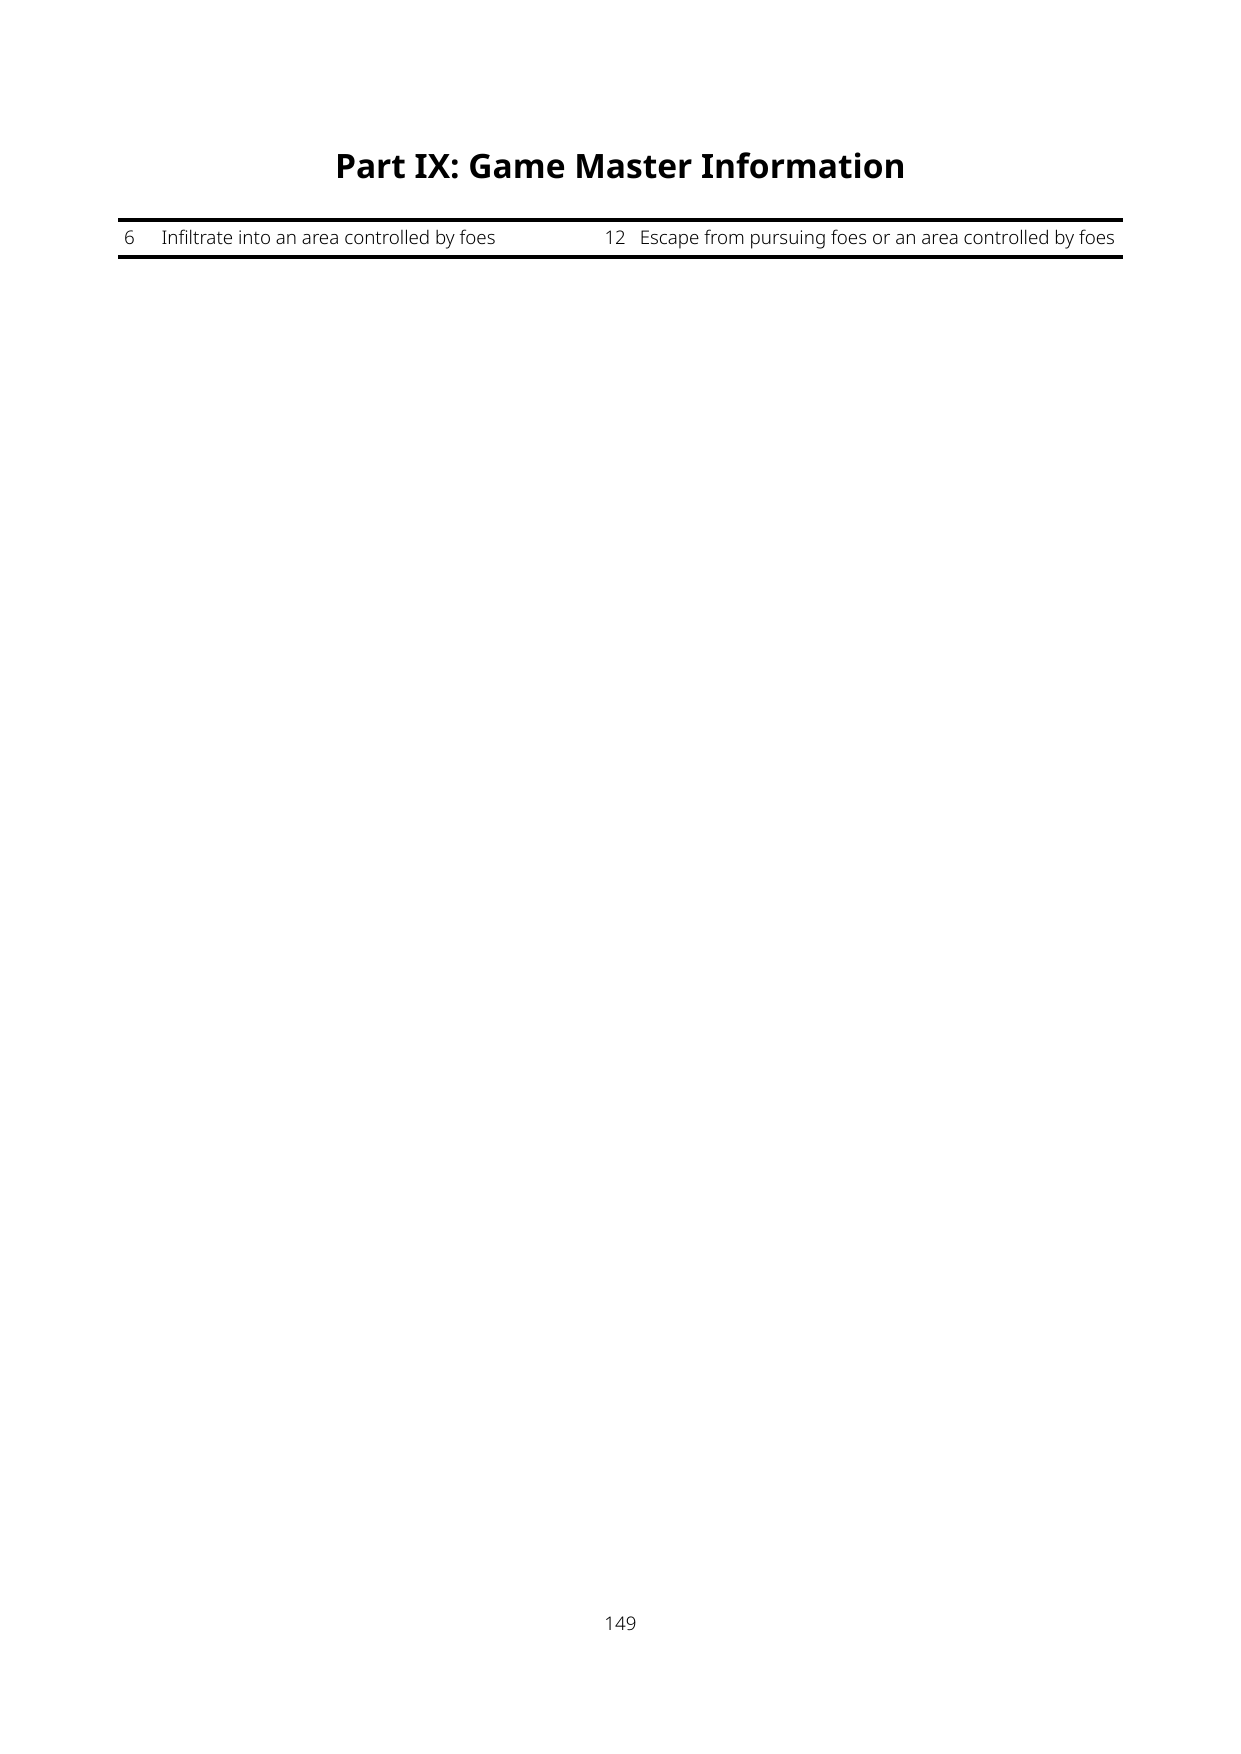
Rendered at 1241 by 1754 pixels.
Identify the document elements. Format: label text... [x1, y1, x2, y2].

table_cell Infiltrate into an area controlled by foes [156, 222, 596, 255]
table_cell 6 [118, 222, 156, 255]
table_cell 12 [596, 222, 634, 255]
table_cell Escape from pursuing foes or an area controlled by foes [634, 222, 1123, 255]
